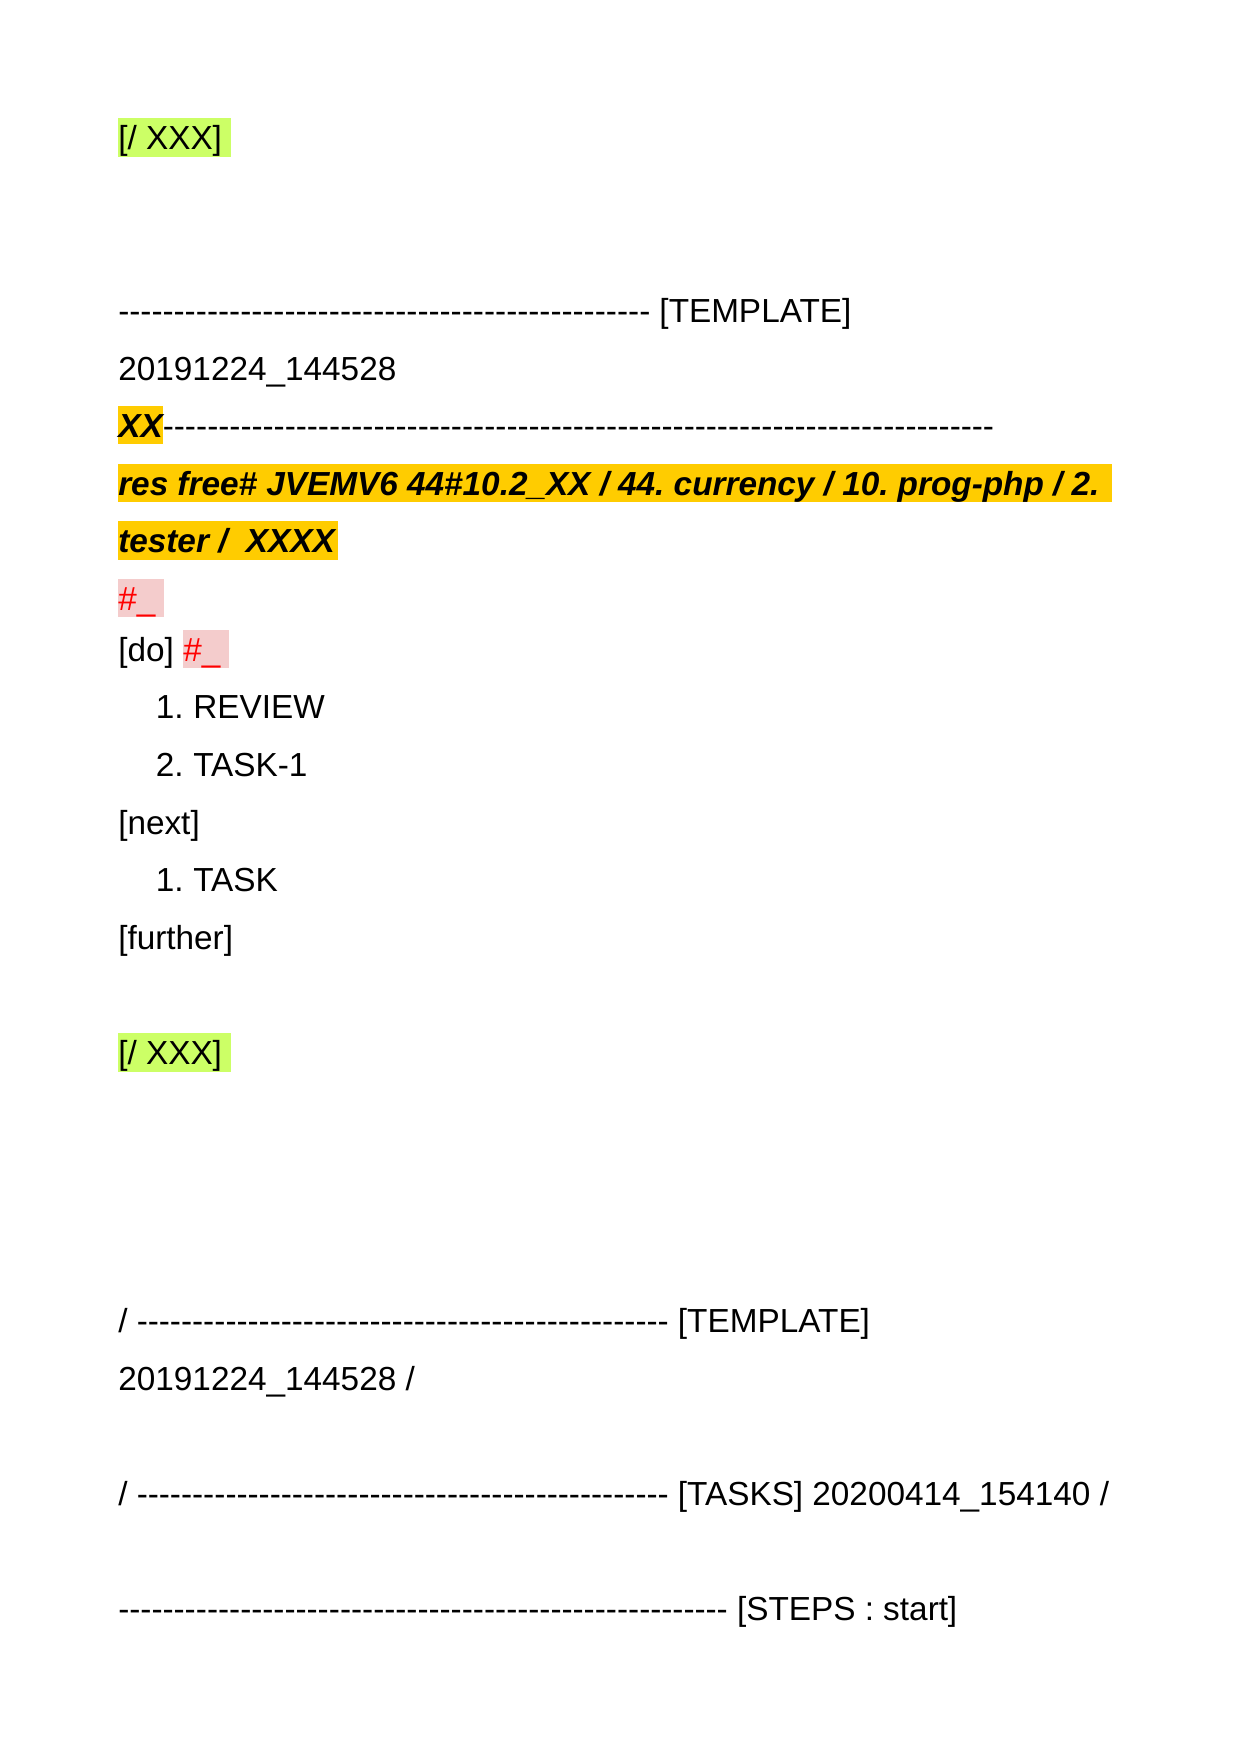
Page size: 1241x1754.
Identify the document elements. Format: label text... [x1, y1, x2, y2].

text #_ [118, 579, 1122, 617]
text [/ XXX] [118, 118, 1122, 157]
list TASK [156, 860, 1122, 899]
list TASK-1 [156, 745, 1122, 783]
text [do] #_ [118, 630, 1122, 668]
text / ------------------------------------------------ [TEMPLATE] 20191224_144528 / [118, 1301, 1122, 1397]
text res free# JVEMV6 44#10.2_XX / 44. currency / 10. prog-php / 2. tester / XXXX [118, 464, 1122, 560]
text ------------------------------------------------ [TEMPLATE] 20191224_144528 [118, 291, 1122, 387]
text ------------------------------------------------------- [STEPS : start] [118, 1589, 1122, 1627]
text XX--------------------------------------------------------------------------- [118, 406, 1122, 444]
text [/ XXX] [118, 976, 1122, 1072]
text [next] [118, 803, 1122, 841]
text [further] [118, 918, 1122, 956]
text / ------------------------------------------------ [TASKS] 20200414_154140 / [118, 1474, 1122, 1512]
list REVIEW [156, 687, 1122, 726]
